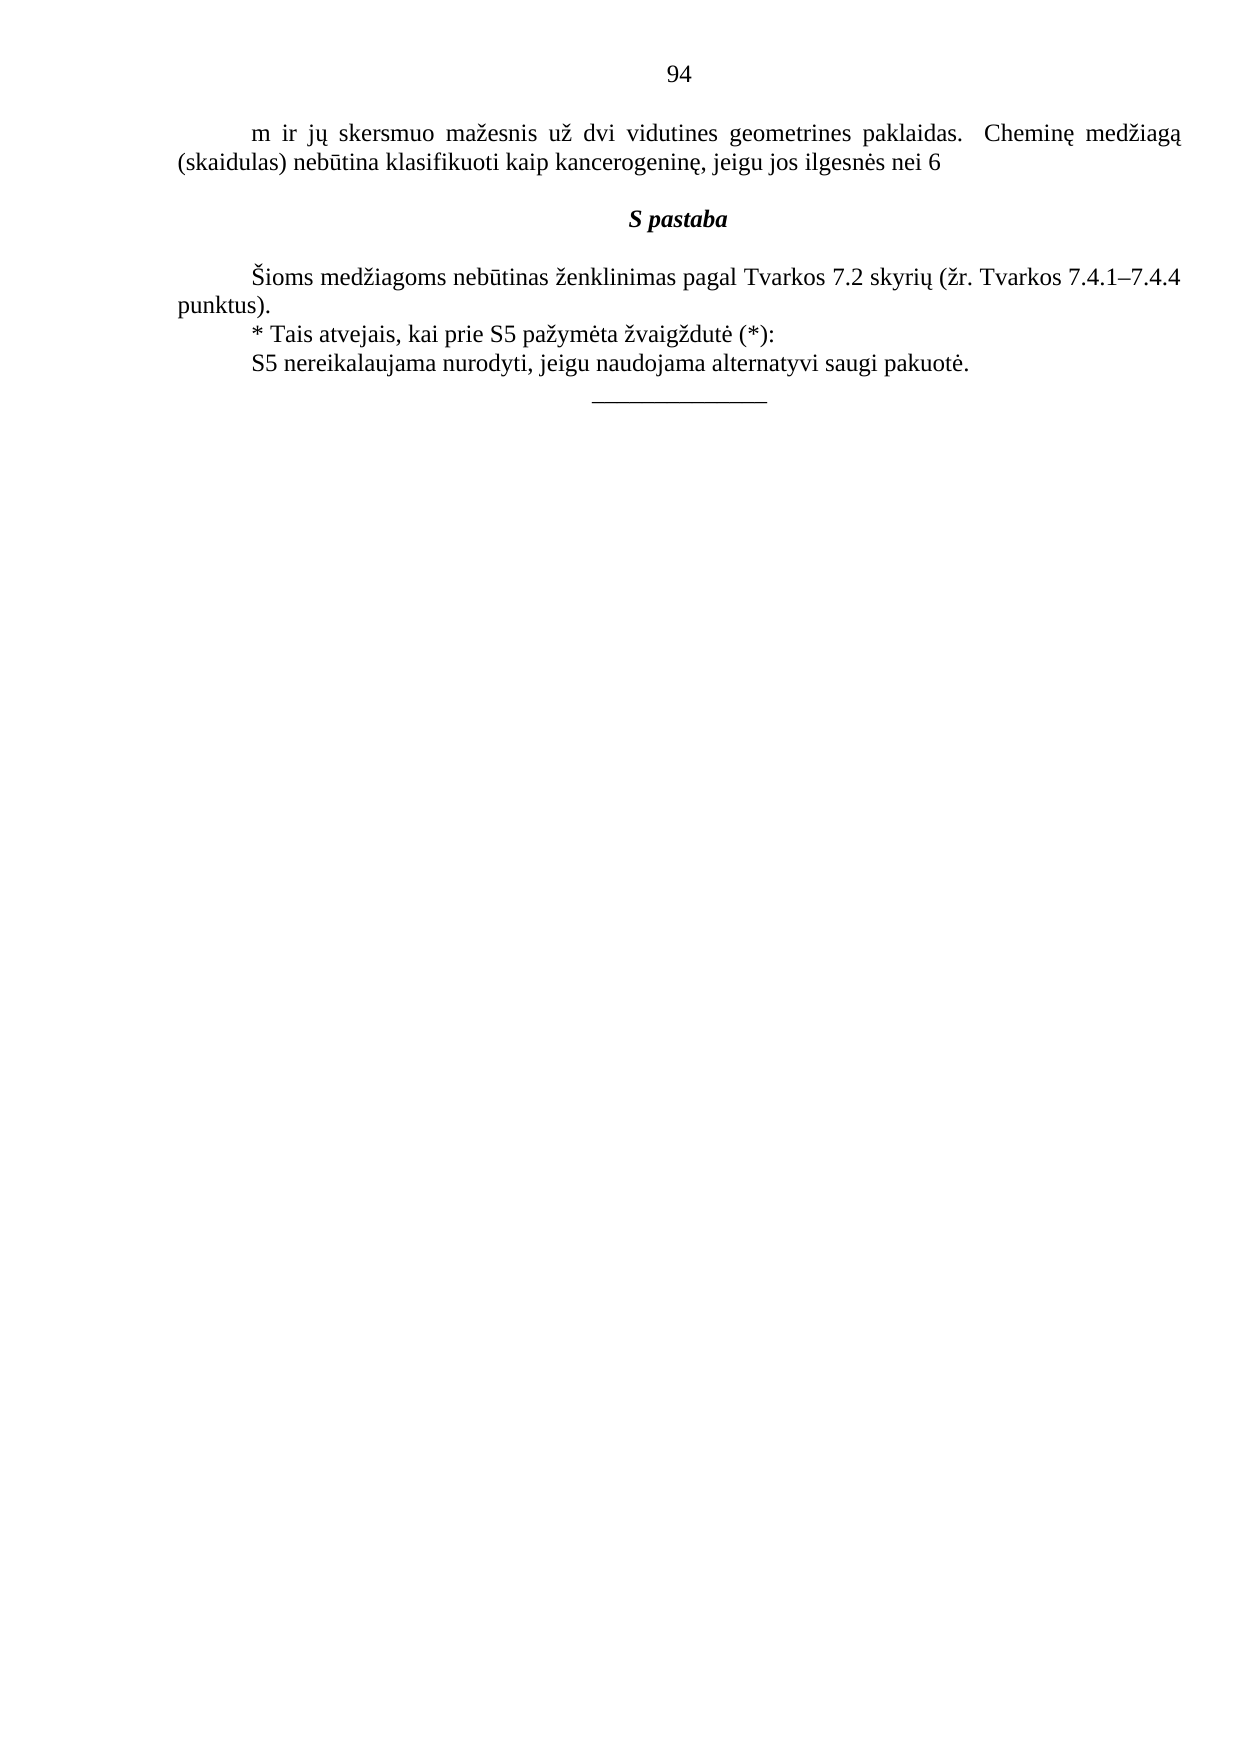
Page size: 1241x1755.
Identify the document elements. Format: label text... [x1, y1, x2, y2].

text m ir jų skersmuo mažesnis už dvi vidutines geometrines paklaidas.Cheminę medžiagą (skaidulas) nebūtina klasifikuoti kaip kancerogeninę, jeigu jos ilgesnės nei 6 [177, 118, 1181, 176]
text * Tais atvejais, kai prie S5 pažymėta žvaigždutė (*): [177, 319, 1181, 348]
text ______________ [177, 377, 1181, 406]
text S5 nereikalaujama nurodyti, jeigu naudojama alternatyvi saugi pakuotė. [177, 348, 1181, 377]
text Šioms medžiagoms nebūtinas ženklinimas pagal Tvarkos 7.2 skyrių (žr. Tvarkos 7.4.1–7.4.4 punktus). [177, 262, 1181, 319]
text S pastaba [177, 204, 1181, 233]
